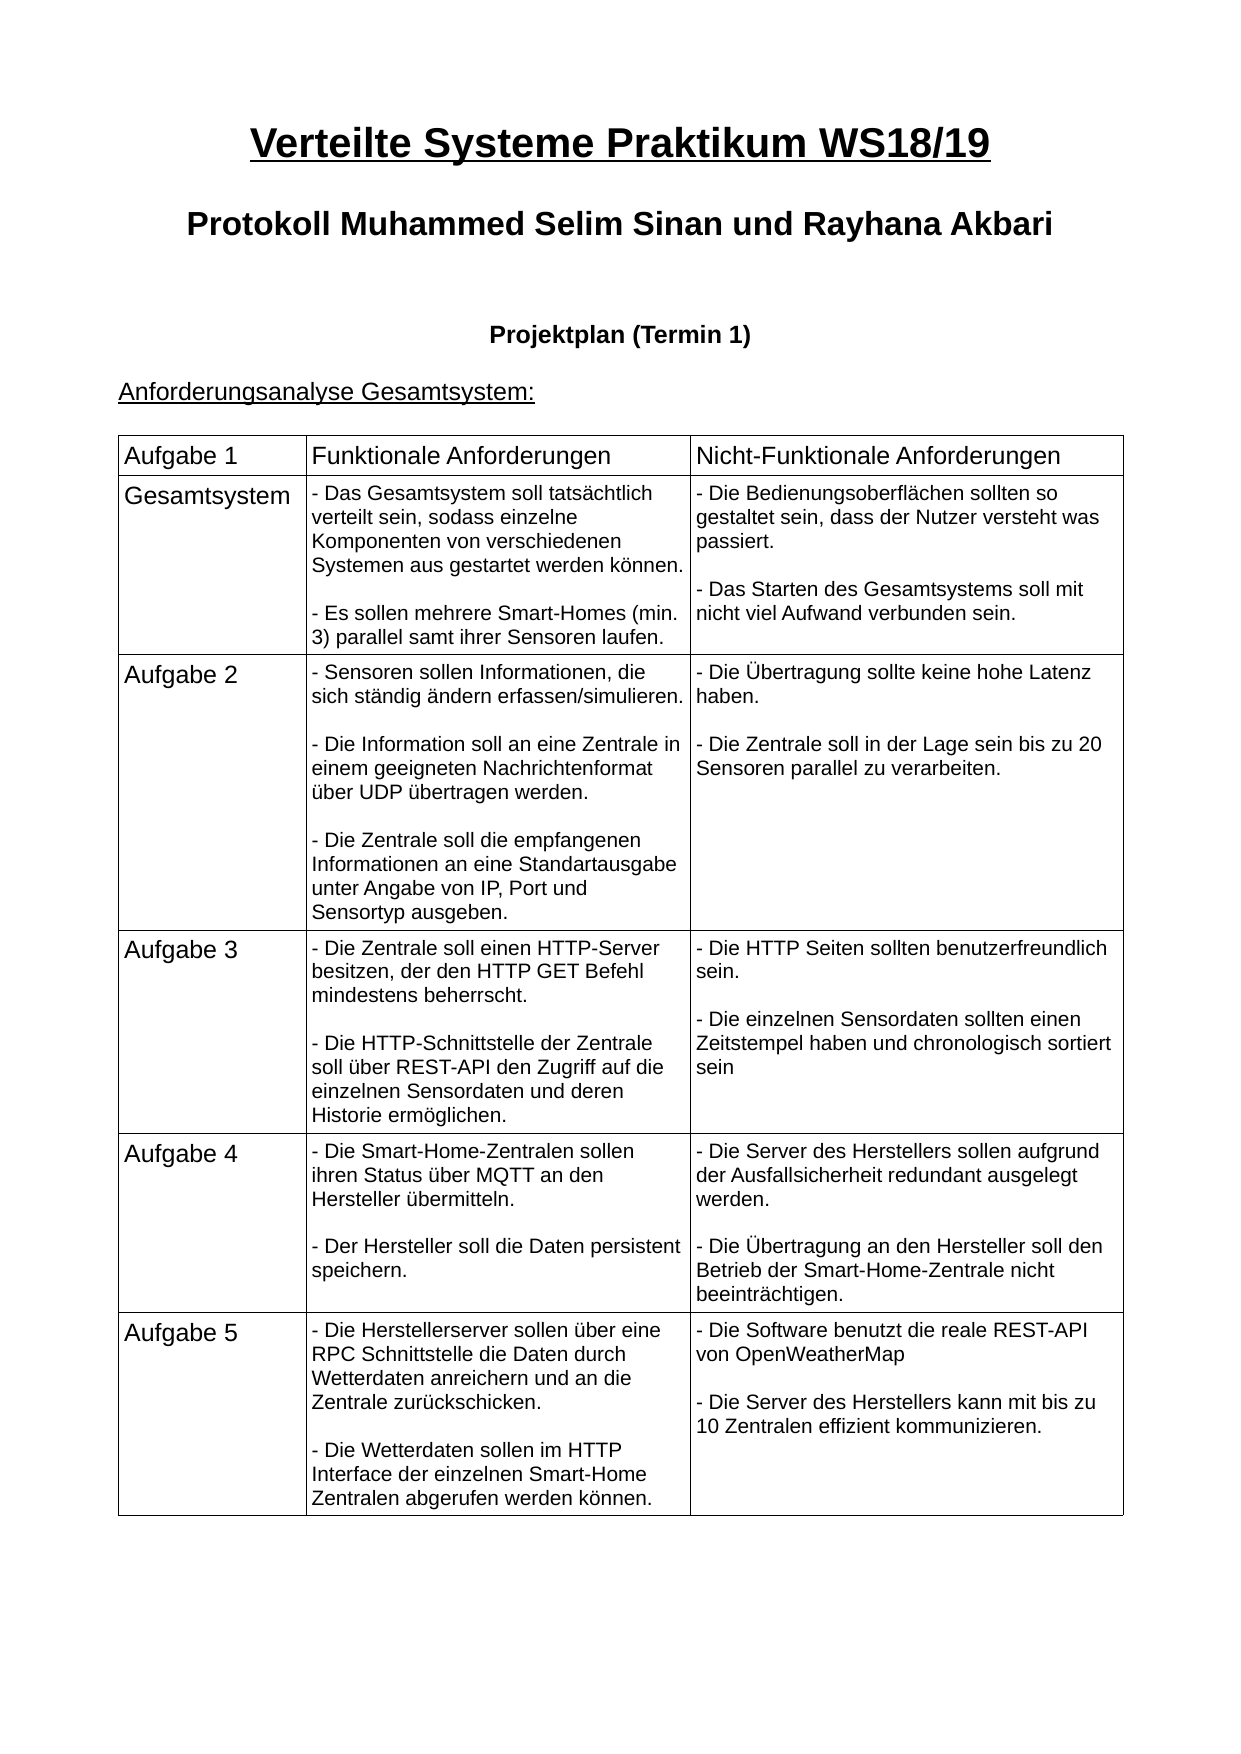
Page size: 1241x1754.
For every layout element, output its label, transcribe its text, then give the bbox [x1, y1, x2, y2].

table_header Funktionale Anforderungen [307, 436, 690, 475]
table_cell - Die Software benutzt die reale REST-API von OpenWeatherMap - Die Server des Herstellers kann mit bis zu 10 Zentralen effizient kommunizieren. [691, 1313, 1123, 1515]
table_cell Aufgabe 4 [119, 1134, 306, 1312]
table_cell - Die Zentrale soll einen HTTP-Server besitzen, der den HTTP GET Befehl mindestens beherrscht. - Die HTTP-Schnittstelle der Zentrale soll über REST-API den Zugriff auf die einzelnen Sensordaten und deren Historie ermöglichen. [307, 931, 690, 1133]
text Protokoll Muhammed Selim Sinan und Rayhana Akbari [118, 204, 1122, 243]
text Verteilte Systeme Praktikum WS18/19 [118, 118, 1122, 166]
table_cell - Die Smart-Home-Zentralen sollen ihren Status über MQTT an den Hersteller übermitteln. - Der Hersteller soll die Daten persistent speichern. [307, 1134, 690, 1312]
table_header Nicht-Funktionale Anforderungen [691, 436, 1123, 475]
text Anforderungsanalyse Gesamtsystem: [118, 377, 1122, 406]
table_cell - Das Gesamtsystem soll tatsächtlich verteilt sein, sodass einzelne Komponenten von verschiedenen Systemen aus gestartet werden können. - Es sollen mehrere Smart-Homes (min. 3) parallel samt ihrer Sensoren laufen. [307, 476, 690, 654]
table_cell Gesamtsystem [119, 476, 306, 654]
table_cell - Die Bedienungsoberflächen sollten so gestaltet sein, dass der Nutzer versteht was passiert. - Das Starten des Gesamtsystems soll mit nicht viel Aufwand verbunden sein. [691, 476, 1123, 654]
table_cell Aufgabe 2 [119, 655, 306, 929]
table_cell Aufgabe 3 [119, 931, 306, 1133]
table_cell - Die Server des Herstellers sollen aufgrund der Ausfallsicherheit redundant ausgelegt werden. - Die Übertragung an den Hersteller soll den Betrieb der Smart-Home-Zentrale nicht beeinträchtigen. [691, 1134, 1123, 1312]
table_cell Aufgabe 5 [119, 1313, 306, 1515]
table_cell - Die Übertragung sollte keine hohe Latenz haben. - Die Zentrale soll in der Lage sein bis zu 20 Sensoren parallel zu verarbeiten. [691, 655, 1123, 929]
table_header Aufgabe 1 [119, 436, 306, 475]
table_cell - Sensoren sollen Informationen, die sich ständig ändern erfassen/simulieren. - Die Information soll an eine Zentrale in einem geeigneten Nachrichtenformat über UDP übertragen werden. - Die Zentrale soll die empfangenen Informationen an eine Standartausgabe unter Angabe von IP, Port und Sensortyp ausgeben. [307, 655, 690, 929]
text Projektplan (Termin 1) [118, 320, 1122, 348]
table_cell - Die Herstellerserver sollen über eine RPC Schnittstelle die Daten durch Wetterdaten anreichern und an die Zentrale zurückschicken. - Die Wetterdaten sollen im HTTP Interface der einzelnen Smart-Home Zentralen abgerufen werden können. [307, 1313, 690, 1515]
table_cell - Die HTTP Seiten sollten benutzerfreundlich sein. - Die einzelnen Sensordaten sollten einen Zeitstempel haben und chronologisch sortiert sein [691, 931, 1123, 1133]
